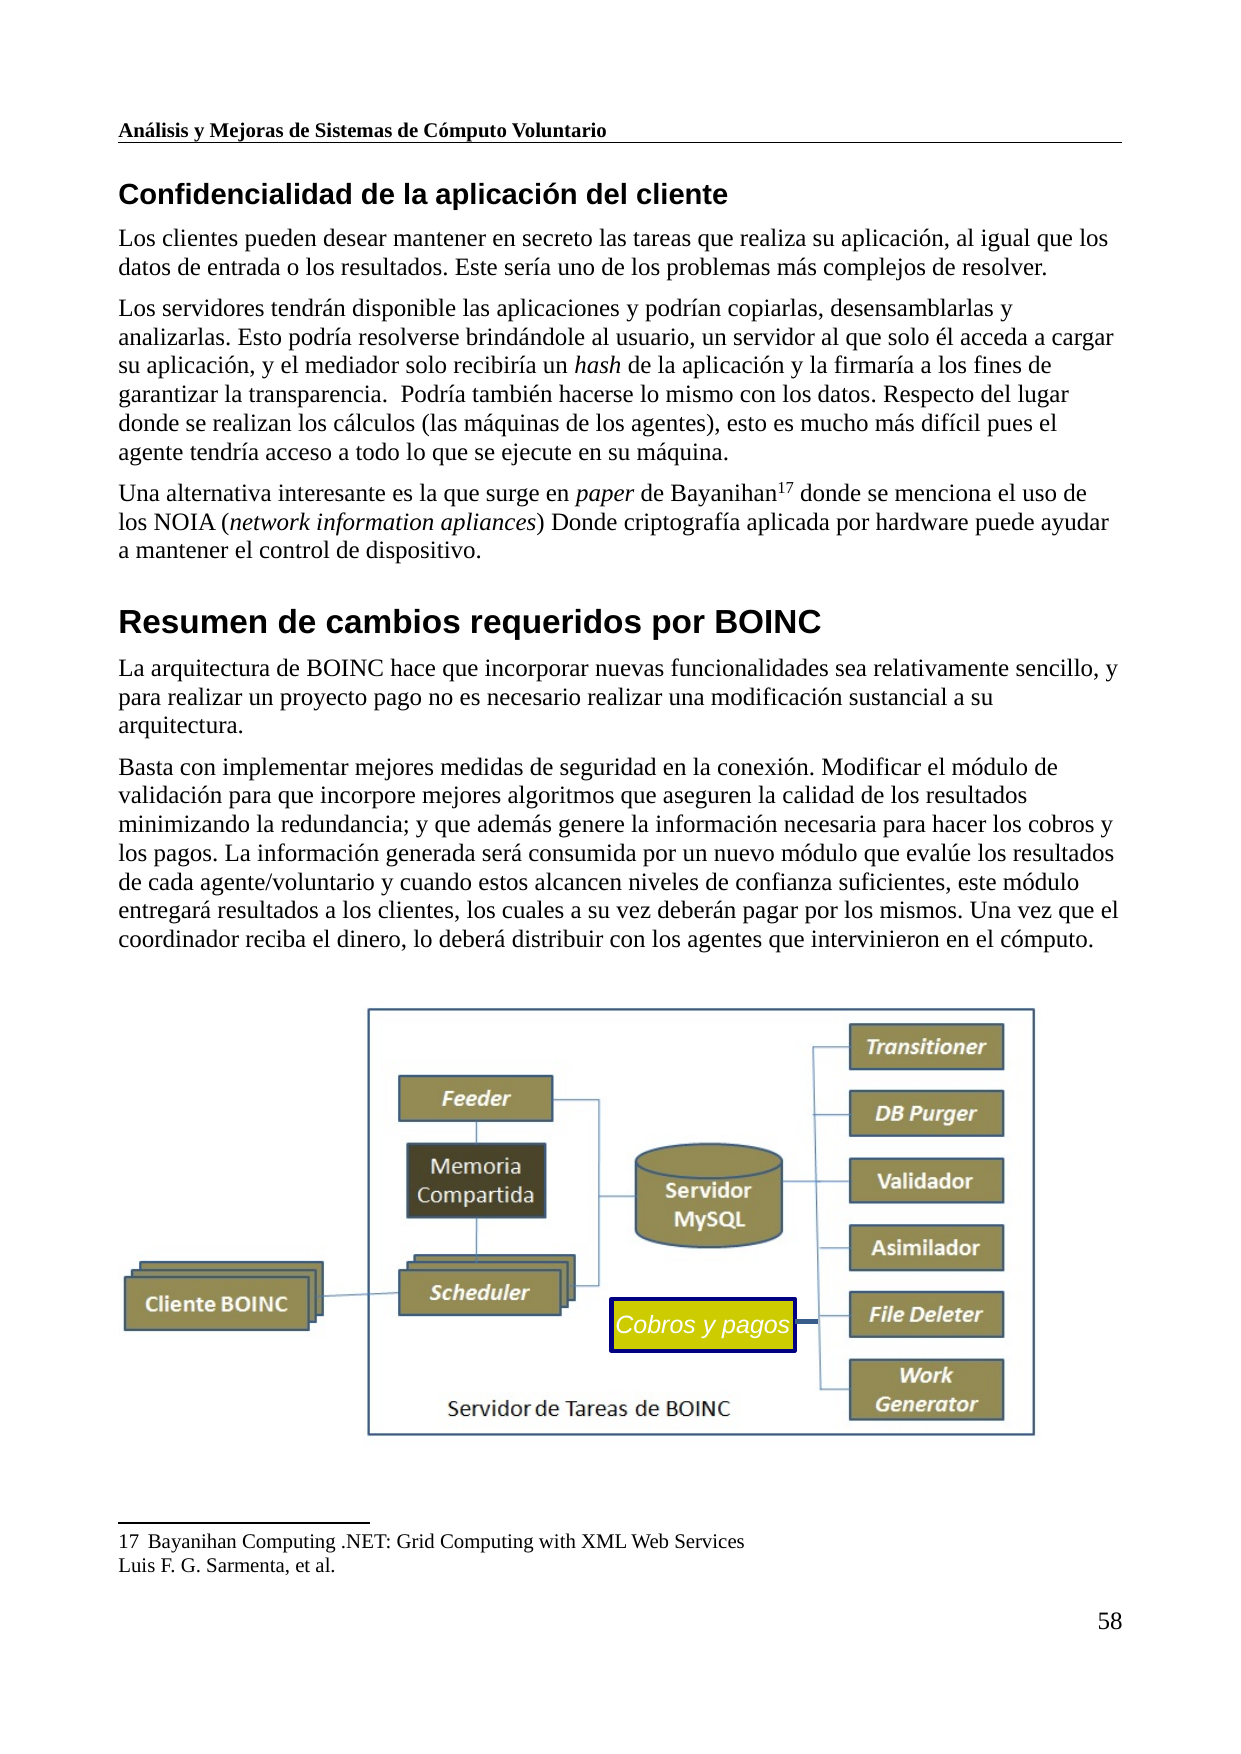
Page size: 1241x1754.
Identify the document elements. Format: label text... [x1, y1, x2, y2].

text Una alternativa interesante es la que surge en paper de Bayanihan donde se menciona el uso de los NOIA (network information apliances) Donde criptografía aplicada por hardware puede ayudar a mantener el control de dispositivo. [118, 478, 1122, 564]
subtitle Resumen de cambios requeridos por BOINC [118, 602, 1122, 640]
text Bayanihan Computing .NET: Grid Computing with XML Web Services [118, 1529, 1122, 1553]
text Los servidores tendrán disponible las aplicaciones y podrían copiarlas, desensamblarlas y analizarlas. Esto podría resolverse brindándole al usuario, un servidor al que solo él acceda a cargar su aplicación, y el mediador solo recibiría un hash de la aplicación y la firmaría a los fines de garantizar la transparencia. Podría también hacerse lo mismo con los datos. Respecto del lugar donde se realizan los cálculos (las máquinas de los agentes), esto es mucho más difícil pues el agente tendría acceso a todo lo que se ejecute en su máquina. [118, 293, 1122, 466]
picture [118, 1006, 1048, 1446]
text Luis F. G. Sarmenta, et al. [118, 1553, 1122, 1577]
subtitle Confidencialidad de la aplicación del cliente [118, 177, 1122, 211]
text La arquitectura de BOINC hace que incorporar nuevas funcionalidades sea relativamente sencillo, y para realizar un proyecto pago no es necesario realizar una modificación sustancial a su arquitectura. [118, 653, 1122, 739]
text Los clientes pueden desear mantener en secreto las tareas que realiza su aplicación, al igual que los datos de entrada o los resultados. Este sería uno de los problemas más complejos de resolver. [118, 223, 1122, 281]
text Basta con implementar mejores medidas de seguridad en la conexión. Modificar el módulo de validación para que incorpore mejores algoritmos que aseguren la calidad de los resultados minimizando la redundancia; y que además genere la información necesaria para hacer los cobros y los pagos. La información generada será consumida por un nuevo módulo que evalúe los resultados de cada agente/voluntario y cuando estos alcancen niveles de confianza suficientes, este módulo entregará resultados a los clientes, los cuales a su vez deberán pagar por los mismos. Una vez que el coordinador reciba el dinero, lo deberá distribuir con los agentes que intervinieron en el cómputo. [118, 752, 1122, 953]
